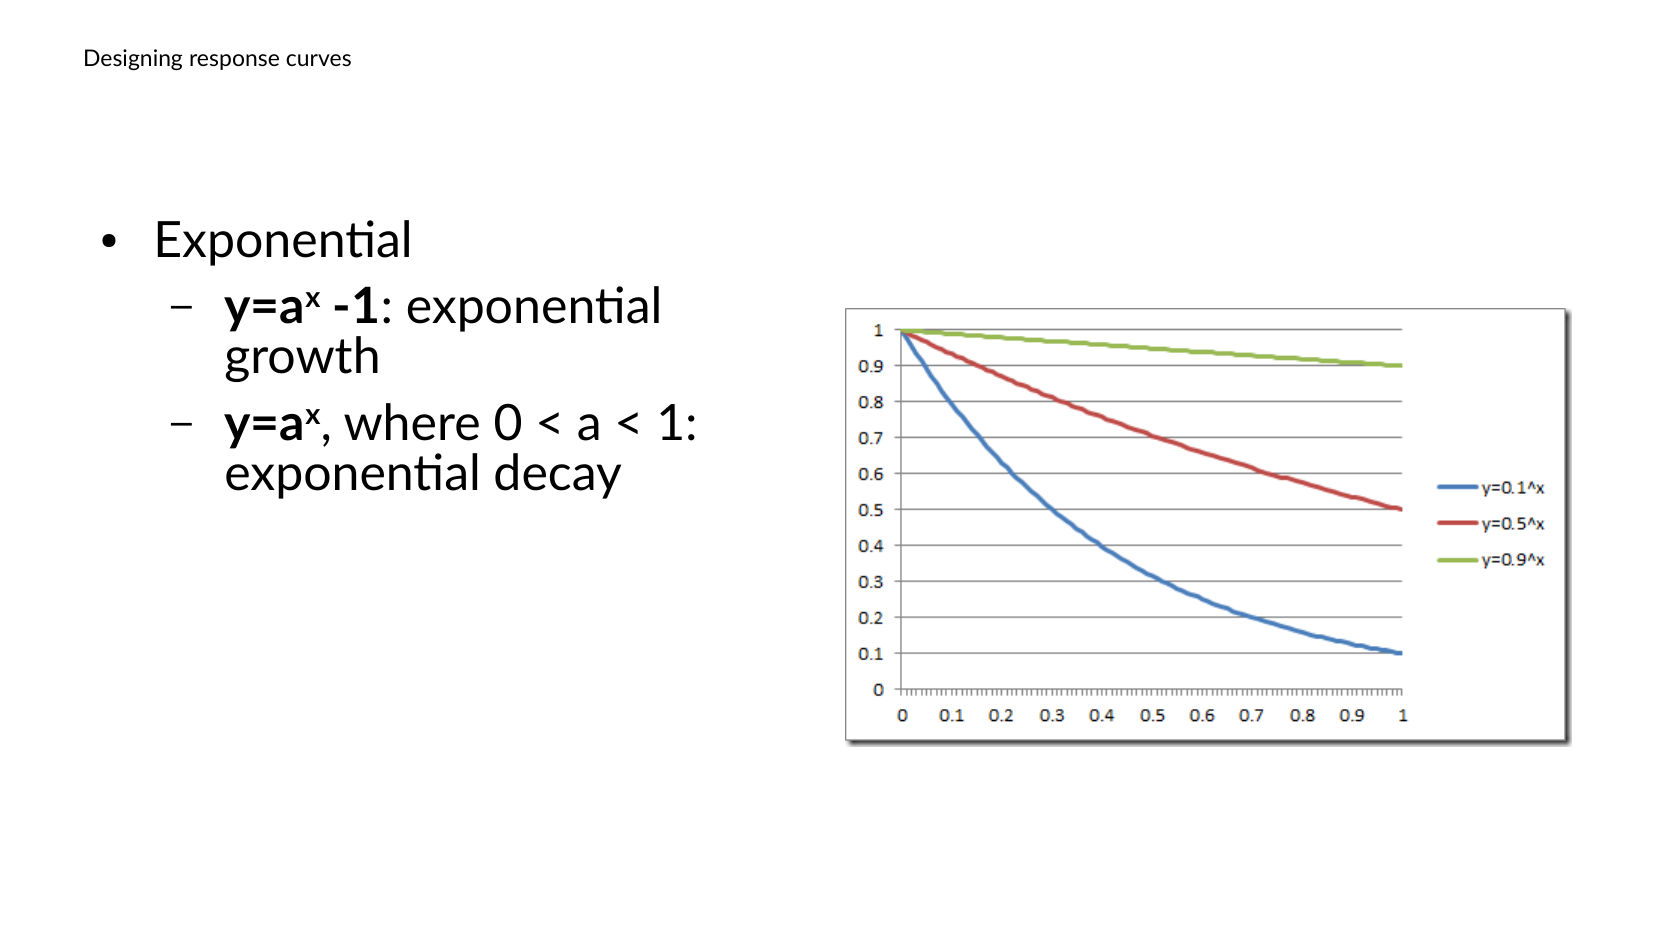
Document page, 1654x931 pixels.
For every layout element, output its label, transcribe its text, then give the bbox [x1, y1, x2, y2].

list Exponential y=ax -1: exponential growth y=ax, where 0 < a < 1: exponential decay [82, 217, 809, 839]
picture [845, 308, 1572, 748]
title Designing response curves [83, 0, 1571, 119]
